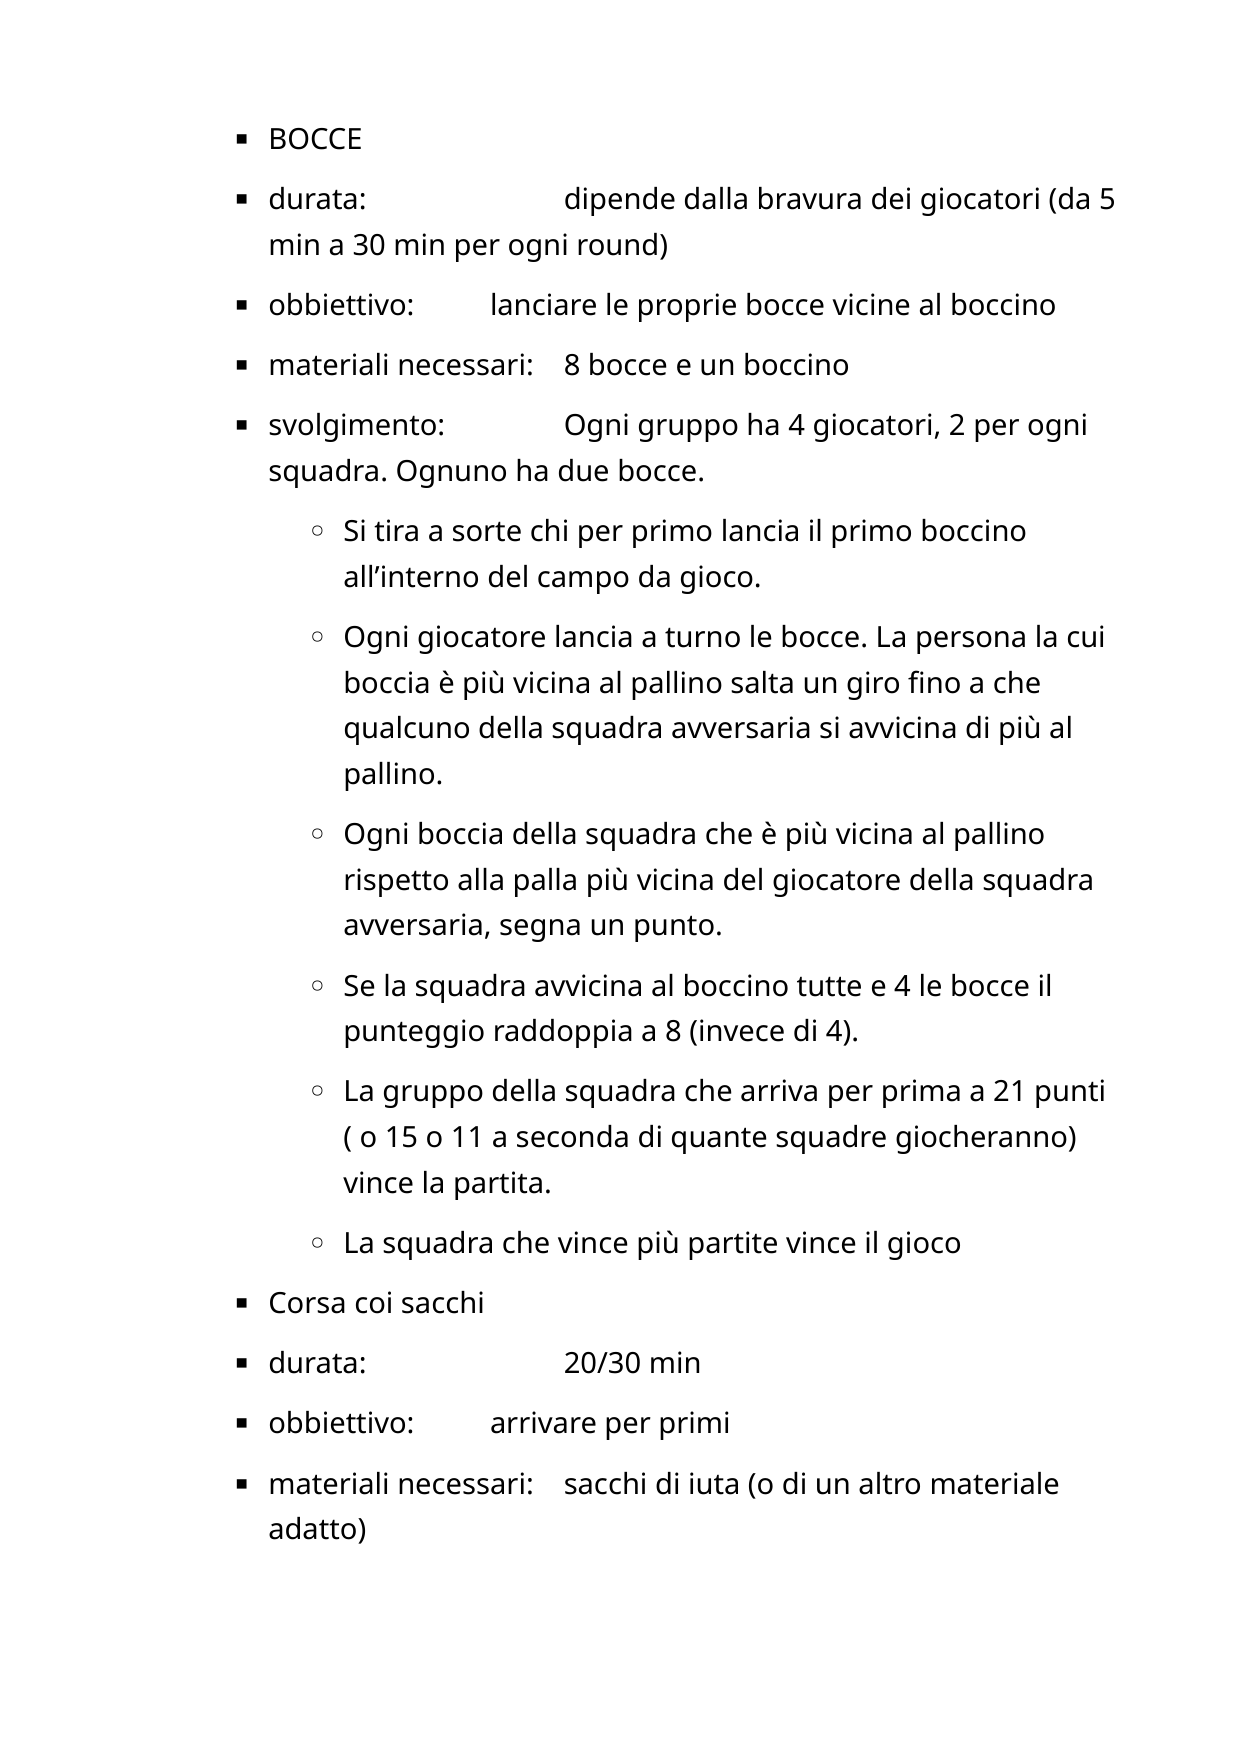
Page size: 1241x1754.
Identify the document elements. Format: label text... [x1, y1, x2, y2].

list obbiettivo: lanciare le proprie bocce vicine al boccino [231, 284, 1122, 324]
list Si tira a sorte chi per primo lancia il primo boccino all’interno del campo da gioco. [306, 510, 1122, 596]
list BOCCE [231, 118, 1122, 158]
list Se la squadra avvicina al boccino tutte e 4 le bocce il punteggio raddoppia a 8 (invece di 4). [306, 965, 1122, 1050]
list obbiettivo: arrivare per primi [231, 1403, 1122, 1442]
list materiali necessari: 8 bocce e un boccino [231, 344, 1122, 384]
list La gruppo della squadra che arriva per prima a 21 punti ( o 15 o 11 a seconda di quante squadre giocheranno) vince la partita. [306, 1071, 1122, 1202]
list La squadra che vince più partite vince il gioco [306, 1222, 1122, 1262]
list durata: 20/30 min [231, 1342, 1122, 1382]
list durata: dipende dalla bravura dei giocatori (da 5 min a 30 min per ogni round) [231, 178, 1122, 264]
list svolgimento: Ogni gruppo ha 4 giocatori, 2 per ogni squadra. Ognuno ha due bocce. [231, 404, 1122, 490]
list Ogni boccia della squadra che è più vicina al pallino rispetto alla palla più vicina del giocatore della squadra avversaria, segna un punto. [306, 813, 1122, 944]
list materiali necessari: sacchi di iuta (o di un altro materiale adatto) [231, 1463, 1122, 1548]
list Ogni giocatore lancia a turno le bocce. La persona la cui boccia è più vicina al pallino salta un giro fino a che qualcuno della squadra avversaria si avvicina di più al pallino. [306, 616, 1122, 793]
list Corsa coi sacchi [231, 1282, 1122, 1322]
